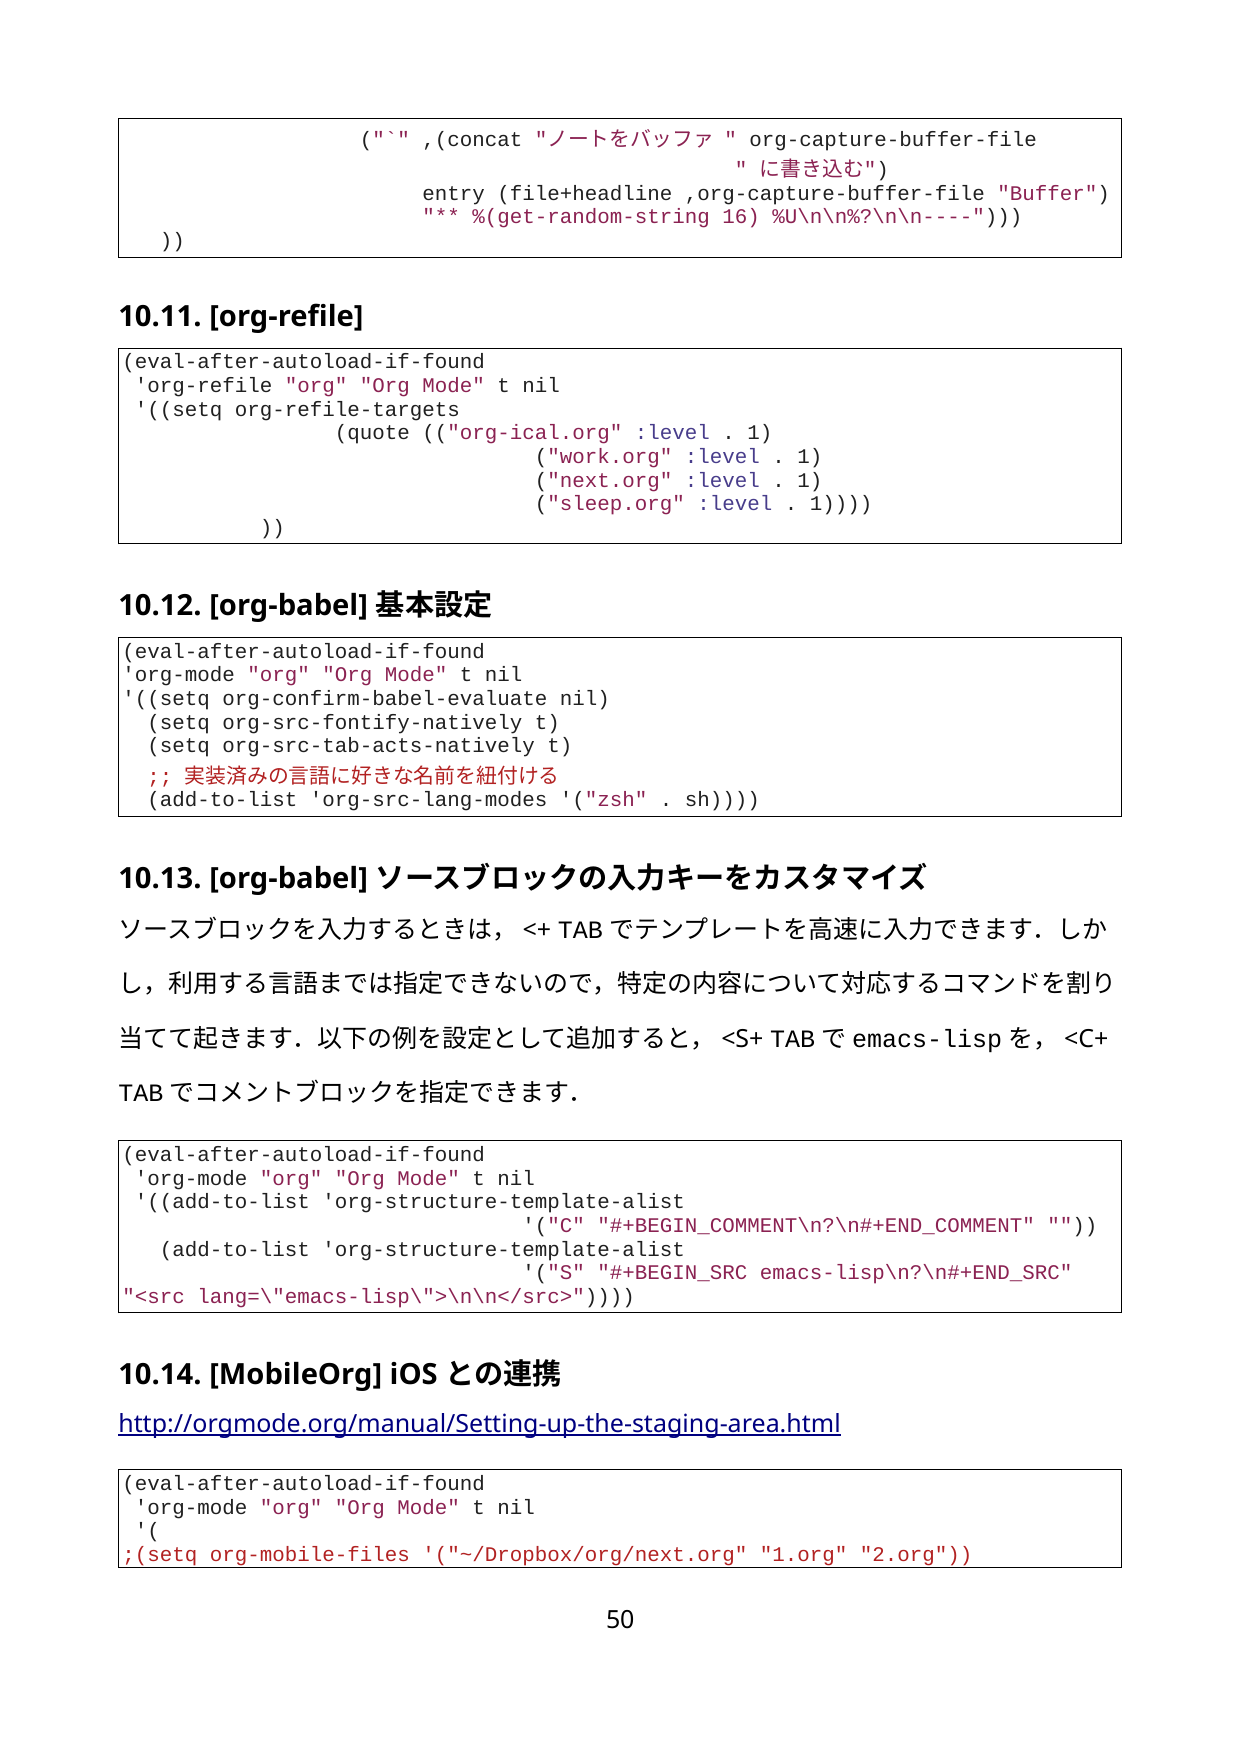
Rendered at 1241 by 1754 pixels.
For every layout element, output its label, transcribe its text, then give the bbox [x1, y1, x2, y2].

text (eval-after-autoload-if-found [119, 1141, 1121, 1164]
text entry (file+headline ,org-capture-buffer-file "Buffer") [119, 179, 1121, 203]
subtitle [org-babel] 基本設定 [118, 582, 1122, 624]
text 'org-refile "org" "Org Mode" t nil [119, 371, 1121, 395]
text '((add-to-list 'org-structure-template-alist [119, 1187, 1121, 1211]
text (eval-after-autoload-if-found [119, 638, 1121, 660]
text 'org-mode "org" "Org Mode" t nil [119, 1164, 1121, 1187]
text )) [119, 226, 1121, 257]
text ("sleep.org" :level . 1)))) [119, 489, 1121, 513]
text ;(setq org-mobile-files '("~/Dropbox/org/next.org" "1.org" "2.org")) [119, 1540, 1121, 1567]
text (eval-after-autoload-if-found [119, 1470, 1121, 1493]
text (eval-after-autoload-if-found [119, 349, 1121, 371]
subtitle [MobileOrg] iOS との連携 [118, 1351, 1122, 1393]
text '((setq org-refile-targets [119, 395, 1121, 418]
text '((setq org-confirm-babel-evaluate nil) [119, 684, 1121, 708]
text )) [119, 513, 1121, 543]
text http://orgmode.org/manual/Setting-up-the-staging-area.html [118, 1406, 1122, 1440]
subtitle [org-refile] [118, 295, 1122, 335]
text 'org-mode "org" "Org Mode" t nil [119, 660, 1121, 684]
subtitle [org-babel] ソースブロックの入力キーをカスタマイズ [118, 854, 1122, 897]
text '("C" "#+BEGIN_COMMENT\n?\n#+END_COMMENT" "")) [119, 1211, 1121, 1234]
text (quote (("org-ical.org" :level . 1) [119, 418, 1121, 442]
text ;; 実装済みの言語に好きな名前を紐付ける [119, 755, 1121, 785]
text ソースブロックを入力するときは， <+ TAB でテンプレートを高速に入力できます．しかし，利用する言語までは指定できないので，特定の内容について対応するコマンドを割り当てて起きます．以下の例を設定として追加すると， <S+ TAB で emacs-lisp を， <C+ TAB でコメントブロックを指定できます． [118, 909, 1122, 1109]
text ("next.org" :level . 1) [119, 466, 1121, 489]
text (add-to-list 'org-src-lang-modes '("zsh" . sh)))) [119, 785, 1121, 816]
text (add-to-list 'org-structure-template-alist [119, 1234, 1121, 1258]
text ("`" ,(concat "ノートをバッファ " org-capture-buffer-file [119, 119, 1121, 148]
text (setq org-src-fontify-natively t) [119, 708, 1121, 731]
text " に書き込む") [119, 148, 1121, 179]
text '( [119, 1517, 1121, 1540]
text ("work.org" :level . 1) [119, 442, 1121, 466]
text (setq org-src-tab-acts-natively t) [119, 731, 1121, 755]
text 'org-mode "org" "Org Mode" t nil [119, 1493, 1121, 1517]
text "** %(get-random-string 16) %U\n\n%?\n\n----"))) [119, 203, 1121, 226]
text '("S" "#+BEGIN_SRC emacs-lisp\n?\n#+END_SRC" "<src lang=\"emacs-lisp\">\n\n</src>")))) [119, 1258, 1121, 1312]
